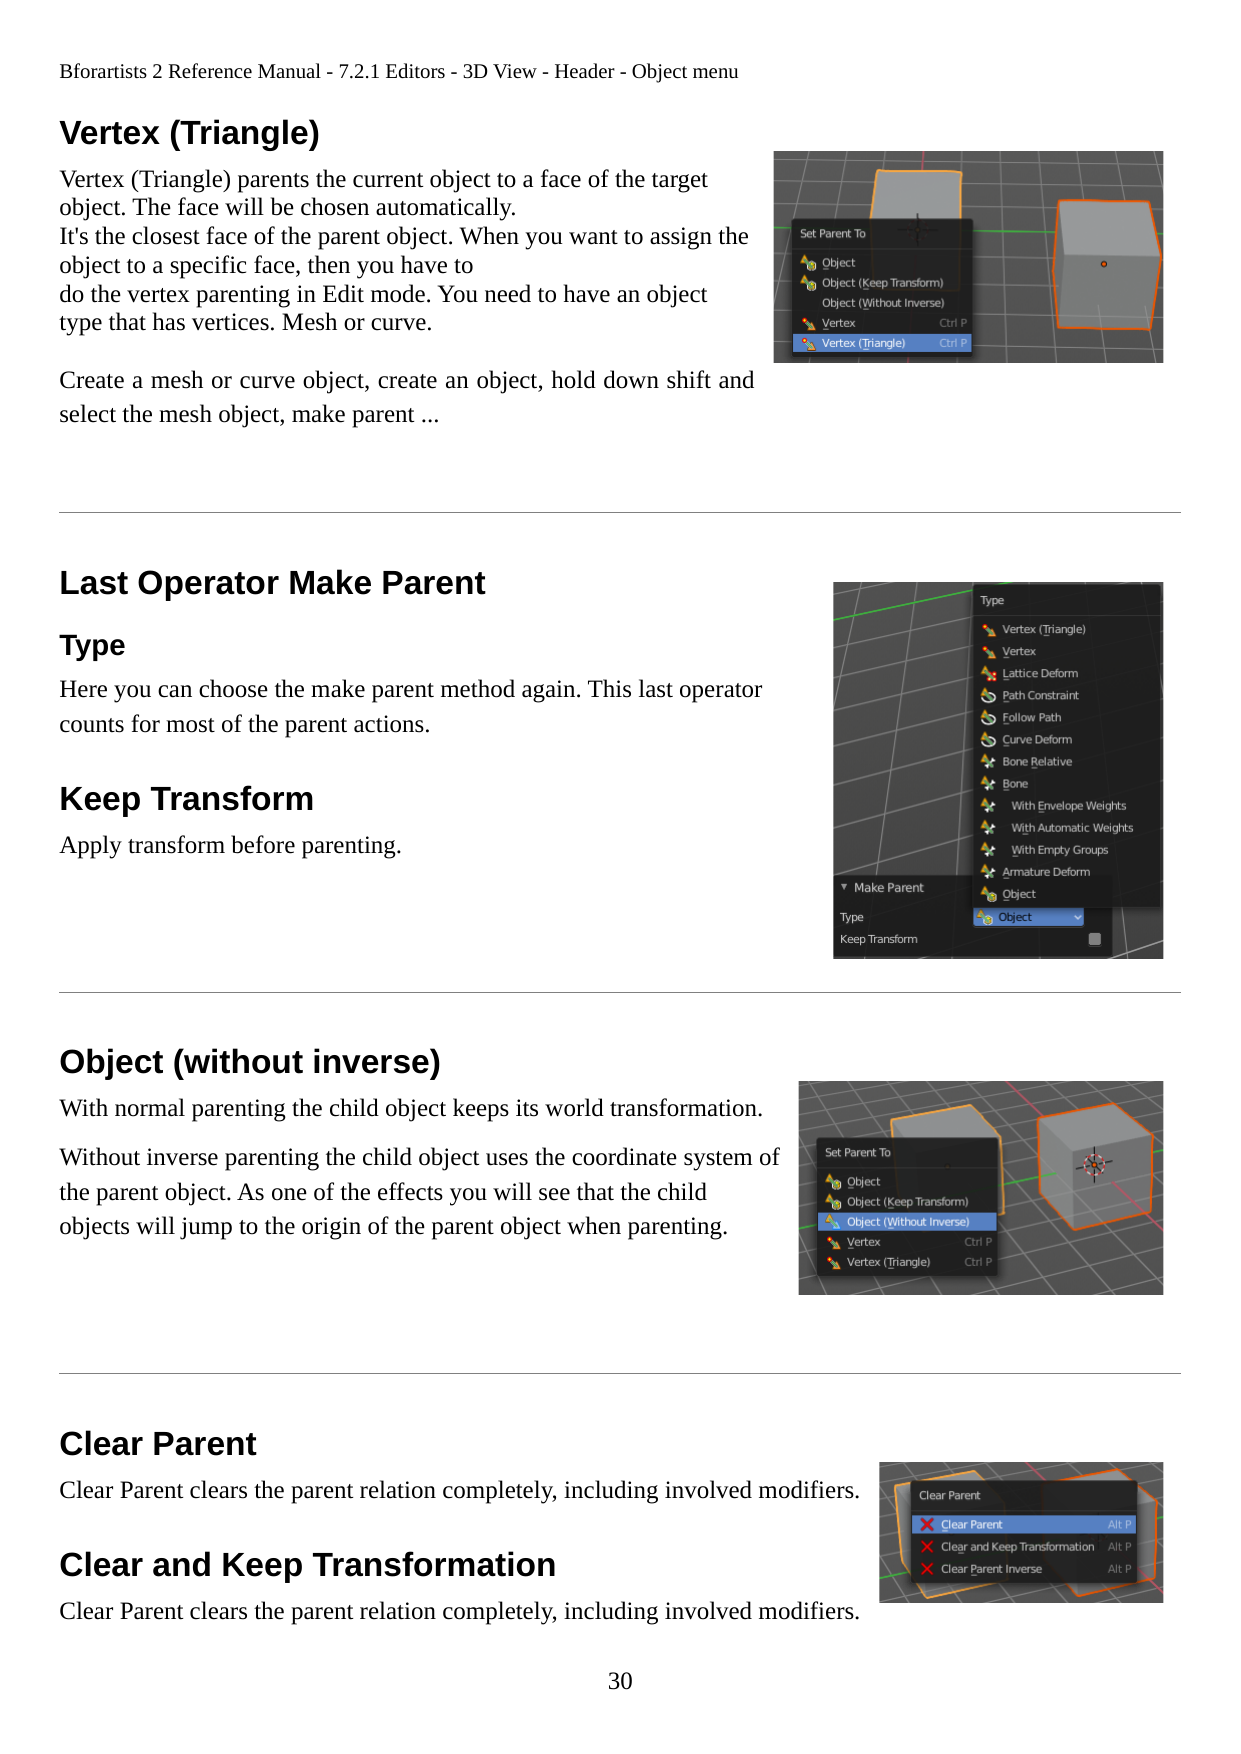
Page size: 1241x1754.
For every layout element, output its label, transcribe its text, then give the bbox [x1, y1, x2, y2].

subtitle Vertex (Triangle) [59, 113, 1181, 151]
picture [833, 582, 1164, 959]
text Apply transform before parenting. [59, 830, 833, 859]
text Vertex (Triangle) parents the current object to a face of the target object. The face will be chosen automatically. [59, 164, 773, 221]
picture [879, 1462, 1164, 1603]
subtitle Type [59, 628, 833, 662]
text Without inverse parenting the child object uses the coordinate system of the parent object. As one of the effects you will see that the child objects will jump to the origin of the parent object when parenting. [59, 1142, 798, 1240]
text Here you can choose the make parent method again. This last operator counts for most of the parent actions. [59, 674, 833, 738]
subtitle [1164, 628, 1181, 662]
subtitle Object (without inverse) [59, 1042, 1181, 1081]
picture [773, 151, 1164, 363]
text Create a mesh or curve object, create an object, hold down shift and select the mesh object, make parent ... [59, 365, 1181, 428]
subtitle [1164, 779, 1181, 818]
picture [798, 1081, 1164, 1295]
subtitle Keep Transform [59, 779, 833, 818]
text do the vertex parenting in Edit mode. You need to have an object type that has vertices. Mesh or curve. [59, 279, 773, 336]
text With normal parenting the child object keeps its world transformation. [59, 1093, 798, 1122]
text Clear Parent clears the parent relation completely, including involved modifiers. [59, 1475, 879, 1503]
text Clear Parent clears the parent relation completely, including involved modifiers. [59, 1596, 1181, 1624]
text It's the closest face of the parent object. When you want to assign the object to a specific face, then you have to [59, 221, 773, 279]
subtitle Last Operator Make Parent [59, 563, 1181, 601]
subtitle Clear Parent [59, 1424, 1181, 1462]
subtitle Clear and Keep Transformation [59, 1545, 879, 1583]
subtitle [1164, 1545, 1181, 1583]
